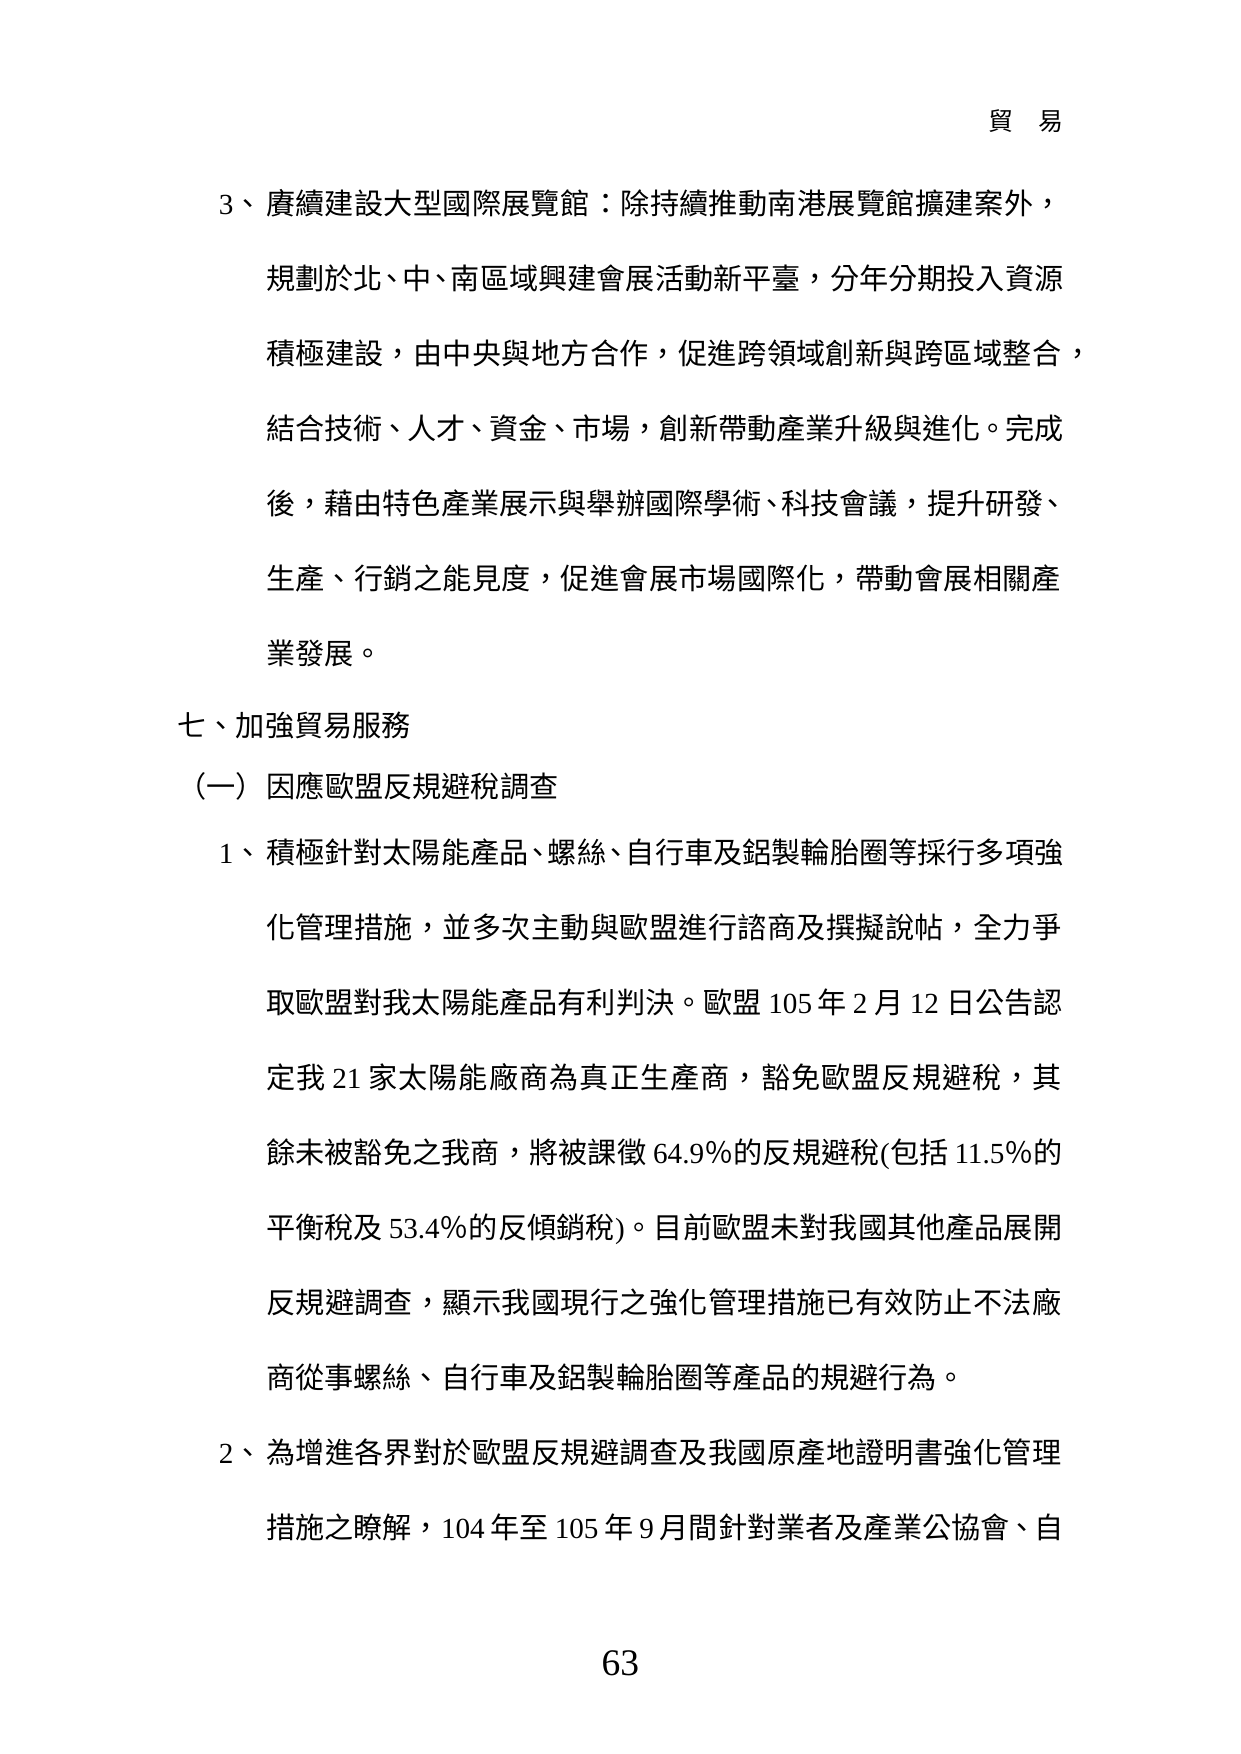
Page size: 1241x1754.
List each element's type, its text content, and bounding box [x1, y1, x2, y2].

list 因應歐盟反規避稅調查 [177, 752, 1063, 808]
list 賡續建設大型國際展覽館：除持續推動南港展覽館擴建案外，規劃於北、中、南區域興建會展活動新平臺，分年分期投入資源積極建設，由中央與地方合作，促進跨領域創新與跨區域整合，結合技術、人才、資金、市場，創新帶動產業升級與進化。完成後，藉由特色產業展示與舉辦國際學術、科技會議，提升研發、生產、行銷之能見度，促進會展市場國際化，帶動會展相關產業發展。 [218, 164, 1063, 689]
text 七、加強貿易服務 [177, 695, 1063, 747]
list 積極針對太陽能產品、螺絲、自行車及鋁製輪胎圈等採行多項強化管理措施，並多次主動與歐盟進行諮商及撰擬說帖，全力爭取歐盟對我太陽能產品有利判決。歐盟105年2 月12 日公告認定我21家太陽能廠商為真正生產商，豁免歐盟反規避稅，其餘未被豁免之我商，將被課徵64.9％的反規避稅(包括11.5％的平衡稅及53.4％的反傾銷稅)。目前歐盟未對我國其他產品展開反規避調查，顯示我國現行之強化管理措施已有效防止不法廠商從事螺絲、自行車及鋁製輪胎圈等產品的規避行為。 [218, 813, 1063, 1413]
list 為增進各界對於歐盟反規避調查及我國原產地證明書強化管理措施之瞭解，104年至105年9月間針對業者及產業公協會、自 [218, 1413, 1063, 1563]
